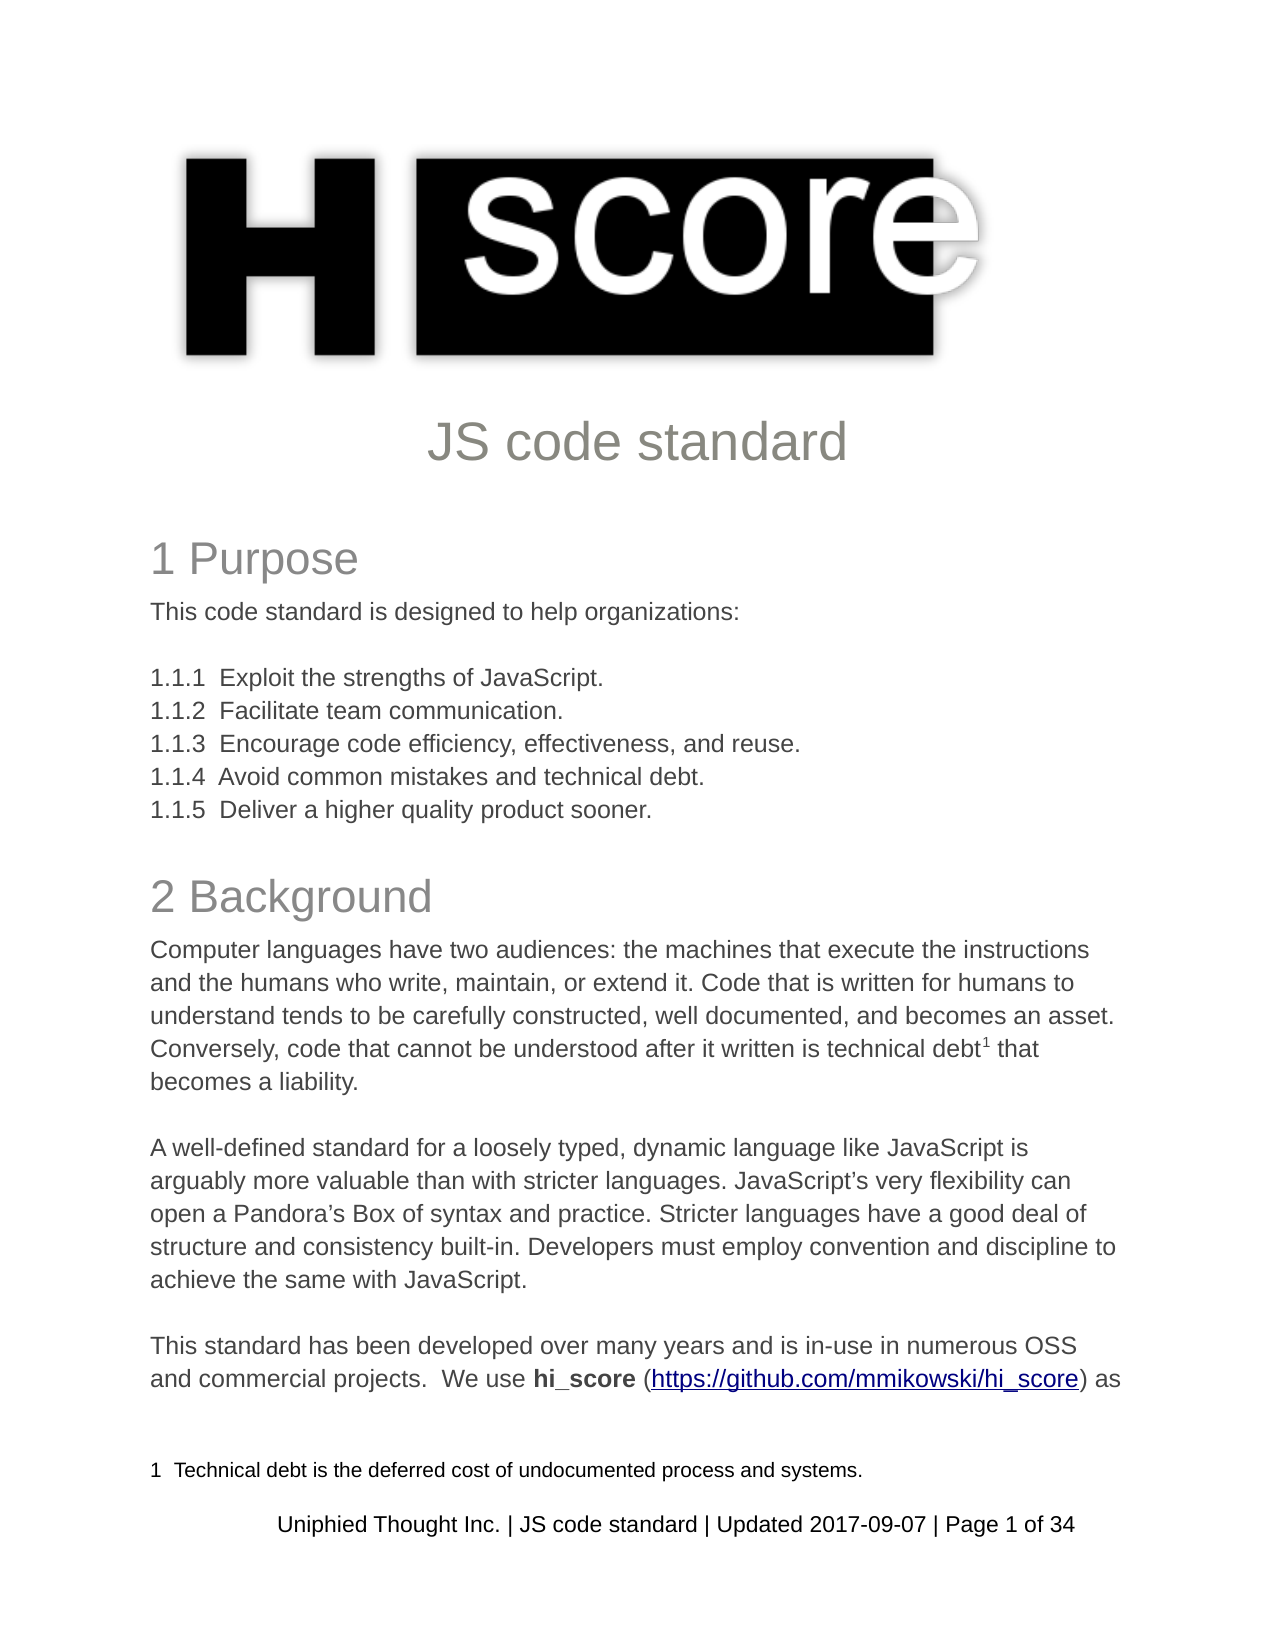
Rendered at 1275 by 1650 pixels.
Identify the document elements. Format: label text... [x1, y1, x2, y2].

list Technical debt is the deferred cost of undocumented process and systems. [150, 1458, 1125, 1482]
text Computer languages have two audiences: the machines that execute the instructions and the humans who write, maintain, or extend it. Code that is written for humans to understand tends to be carefully constructed, well documented, and becomes an asset. Conversely, code that cannot be understood after it written is technical debt that becomes a liability. [150, 935, 1125, 1096]
text 1.1.1 Exploit the strengths of JavaScript. [150, 663, 1125, 692]
picture [165, 144, 1082, 379]
text 1.1.2 Facilitate team communication. [150, 696, 1125, 724]
subtitle Purpose [150, 532, 1125, 584]
text 1.1.3 Encourage code efficiency, effectiveness, and reuse. [150, 729, 1125, 758]
text This standard has been developed over many years and is in-use in numerous OSS and commercial projects. We use hi_score (https://github.com/mmikowski/hi_score) as [150, 1331, 1125, 1393]
table_header [150, 113, 1125, 410]
text This code standard is designed to help organizations: [150, 597, 1125, 626]
text A well-defined standard for a loosely typed, dynamic language like JavaScript is arguably more valuable than with stricter languages. JavaScript’s very flexibility can open a Pandora’s Box of syntax and practice. Stricter languages have a good deal of structure and consistency built-in. Developers must employ convention and discipline to achieve the same with JavaScript. [150, 1133, 1125, 1294]
subtitle Background [150, 869, 1125, 922]
table_cell JS code standard [150, 410, 1125, 490]
text 1.1.5 Deliver a higher quality product sooner. [150, 795, 1125, 824]
text 1.1.4 Avoid common mistakes and technical debt. [150, 762, 1125, 791]
